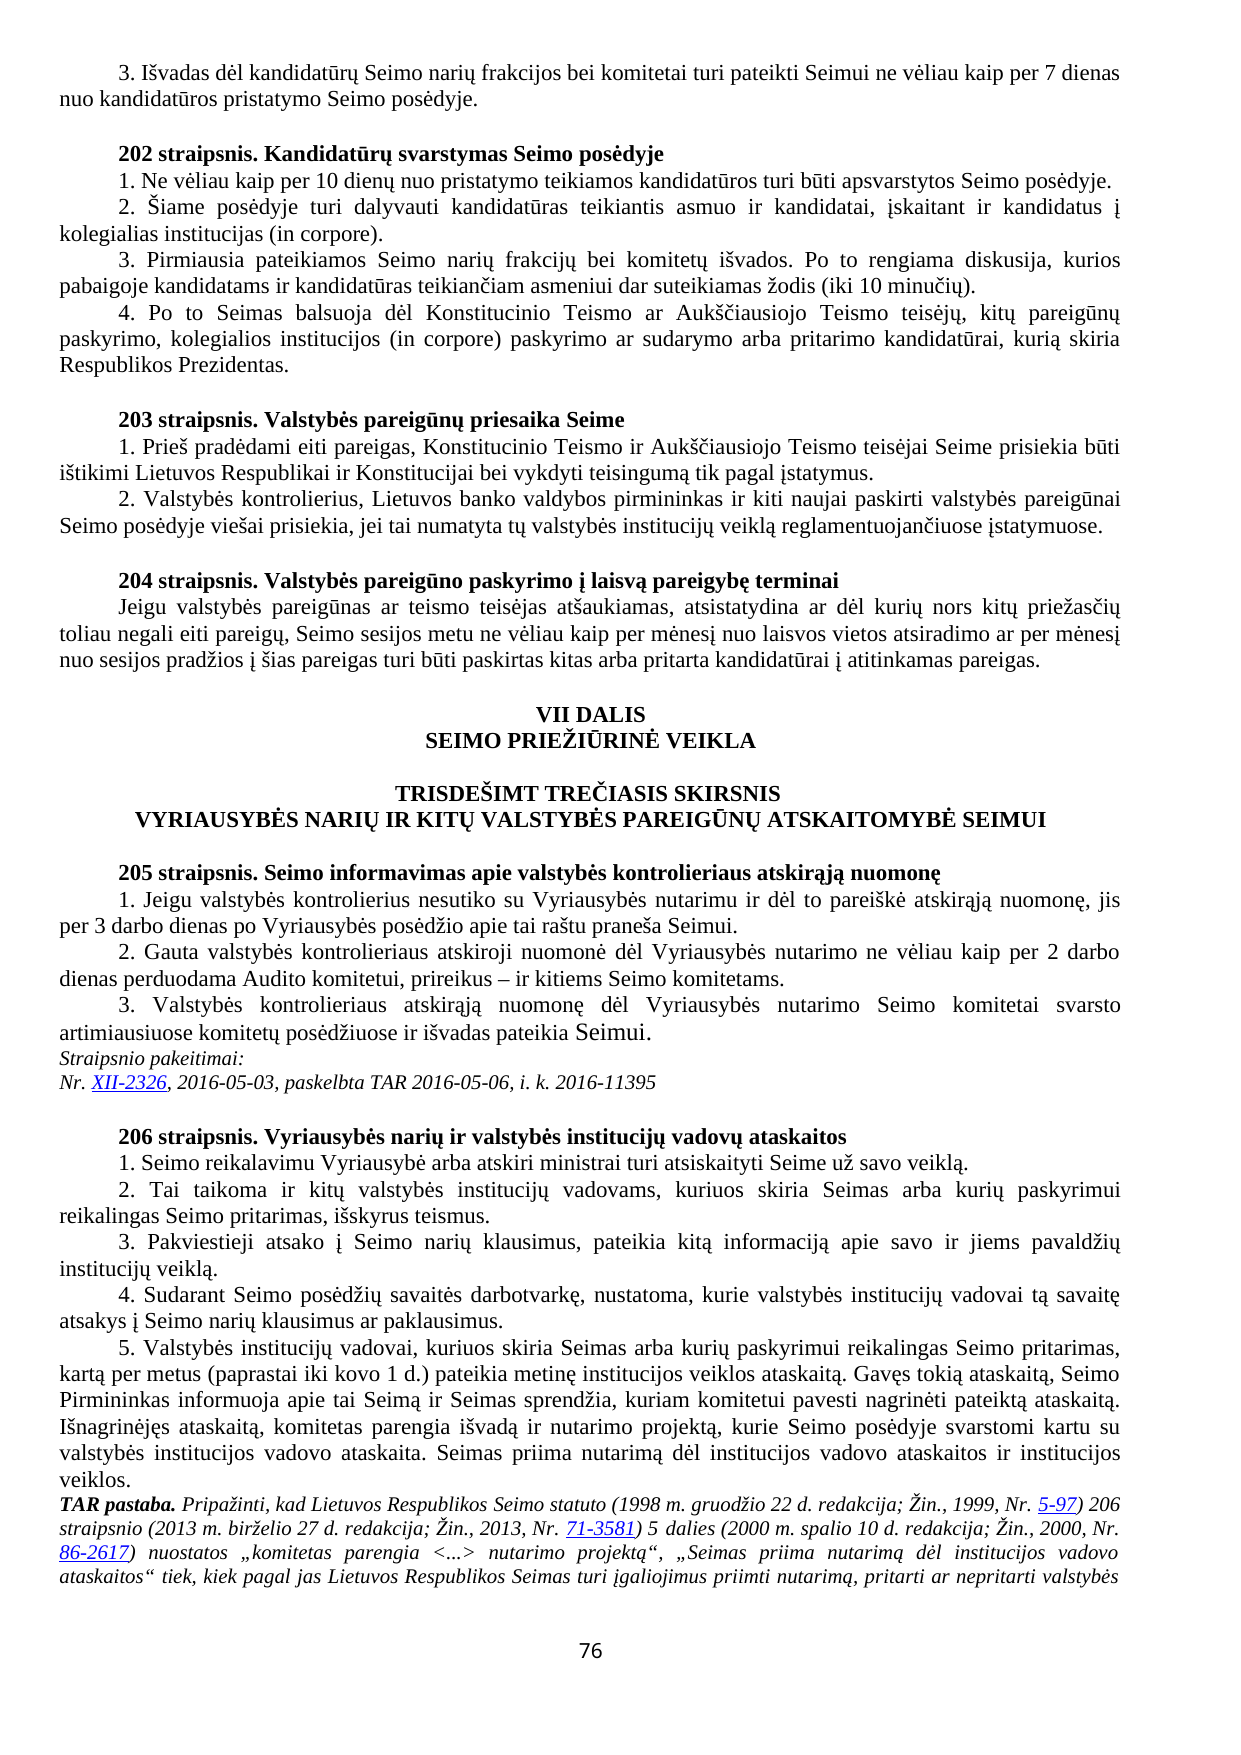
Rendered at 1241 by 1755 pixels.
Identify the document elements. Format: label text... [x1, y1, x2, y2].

text 5. Valstybės institucijų vadovai, kuriuos skiria Seimas arba kurių paskyrimui reikalingas Seimo pritarimas, kartą per metus (paprastai iki kovo 1 d.) pateikia metinę institucijos veiklos ataskaitą. Gavęs tokią ataskaitą, Seimo Pirmininkas informuoja apie tai Seimą ir Seimas sprendžia, kuriam komitetui pavesti nagrinėti pateiktą ataskaitą. Išnagrinėjęs ataskaitą, komitetas parengia išvadą ir nutarimo projektą, kurie Seimo posėdyje svarstomi kartu su valstybės institucijos vadovo ataskaita. Seimas priima nutarimą dėl institucijos vadovo ataskaitos ir institucijos veiklos. [59, 1334, 1122, 1492]
text SEIMO PRIEŽIŪRINĖ VEIKLA [59, 727, 1122, 754]
text 2. Šiame posėdyje turi dalyvauti kandidatūras teikiantis asmuo ir kandidatai, įskaitant ir kandidatus į kolegialias institucijas (in corpore). [59, 193, 1122, 246]
text 205 straipsnis. Seimo informavimas apie valstybės kontrolieriaus atskirąją nuomonę [118, 859, 1122, 886]
text 2. Valstybės kontrolierius, Lietuvos banko valdybos pirmininkas ir kiti naujai paskirti valstybės pareigūnai Seimo posėdyje viešai prisiekia, jei tai numatyta tų valstybės institucijų veiklą reglamentuojančiuose įstatymuose. [59, 486, 1122, 538]
text Nr. XII-2326, 2016-05-03, paskelbta TAR 2016-05-06, i. k. 2016-11395 [59, 1070, 1122, 1094]
text 4. Sudarant Seimo posėdžių savaitės darbotvarkę, nustatoma, kurie valstybės institucijų vadovai tą savaitę atsakys į Seimo narių klausimus ar paklausimus. [59, 1281, 1122, 1334]
text TRISDEŠIMT TREČIASIS SKIRSNIS [59, 780, 1122, 807]
text 204 straipsnis. Valstybės pareigūno paskyrimo į laisvą pareigybę terminai [59, 567, 1122, 593]
text VYRIAUSYBĖS NARIŲ IR KITŲ VALSTYBĖS PAREIGŪNŲ ATSKAITOMYBĖ SEIMUI [59, 807, 1122, 833]
text 3. Valstybės kontrolieriaus atskirąją nuomonę dėl Vyriausybės nutarimo Seimo komitetai svarsto artimiausiuose komitetų posėdžiuose ir išvadas pateikia Seimui. [59, 991, 1122, 1046]
text TAR pastaba. Pripažinti, kad Lietuvos Respublikos Seimo statuto (1998 m. gruodžio 22 d. redakcija; Žin., 1999, Nr. 5-97) 206 straipsnio (2013 m. birželio 27 d. redakcija; Žin., 2013, Nr. 71-3581) 5 dalies (2000 m. spalio 10 d. redakcija; Žin., 2000, Nr. 86-2617) nuostatos „komitetas parengia <...> nutarimo projektą“, „Seimas priima nutarimą dėl institucijos vadovo ataskaitos“ tiek, kiek pagal jas Lietuvos Respublikos Seimas turi įgaliojimus priimti nutarimą, pritarti ar nepritarti valstybės [59, 1492, 1122, 1588]
text 203 straipsnis. Valstybės pareigūnų priesaika Seime [59, 406, 1122, 433]
text 3. Pakviestieji atsako į Seimo narių klausimus, pateikia kitą informaciją apie savo ir jiems pavaldžių institucijų veiklą. [59, 1228, 1122, 1281]
text 3. Pirmiausia pateikiamos Seimo narių frakcijų bei komitetų išvados. Po to rengiama diskusija, kurios pabaigoje kandidatams ir kandidatūras teikiančiam asmeniui dar suteikiamas žodis (iki 10 minučių). [59, 246, 1122, 299]
text 3. Išvadas dėl kandidatūrų Seimo narių frakcijos bei komitetai turi pateikti Seimui ne vėliau kaip per 7 dienas nuo kandidatūros pristatymo Seimo posėdyje. [59, 59, 1122, 112]
text 202 straipsnis. Kandidatūrų svarstymas Seimo posėdyje [59, 141, 1122, 167]
text 1. Prieš pradėdami eiti pareigas, Konstitucinio Teismo ir Aukščiausiojo Teismo teisėjai Seime prisiekia būti ištikimi Lietuvos Respublikai ir Konstitucijai bei vykdyti teisingumą tik pagal įstatymus. [59, 433, 1122, 486]
text 2. Gauta valstybės kontrolieriaus atskiroji nuomonė dėl Vyriausybės nutarimo ne vėliau kaip per 2 darbo dienas perduodama Audito komitetui, prireikus – ir kitiems Seimo komitetams. [59, 938, 1122, 991]
text VII DALIS [59, 701, 1122, 727]
text 4. Po to Seimas balsuoja dėl Konstitucinio Teismo ar Aukščiausiojo Teismo teisėjų, kitų pareigūnų paskyrimo, kolegialios institucijos (in corpore) paskyrimo ar sudarymo arba pritarimo kandidatūrai, kurią skiria Respublikos Prezidentas. [59, 299, 1122, 378]
text Jeigu valstybės pareigūnas ar teismo teisėjas atšaukiamas, atsistatydina ar dėl kurių nors kitų priežasčių toliau negali eiti pareigų, Seimo sesijos metu ne vėliau kaip per mėnesį nuo laisvos vietos atsiradimo ar per mėnesį nuo sesijos pradžios į šias pareigas turi būti paskirtas kitas arba pritarta kandidatūrai į atitinkamas pareigas. [59, 593, 1122, 672]
text 2. Tai taikoma ir kitų valstybės institucijų vadovams, kuriuos skiria Seimas arba kurių paskyrimui reikalingas Seimo pritarimas, išskyrus teismus. [59, 1176, 1122, 1228]
text Straipsnio pakeitimai: [59, 1046, 1122, 1070]
text 1. Ne vėliau kaip per 10 dienų nuo pristatymo teikiamos kandidatūros turi būti apsvarstytos Seimo posėdyje. [59, 167, 1122, 193]
text 206 straipsnis. Vyriausybės narių ir valstybės institucijų vadovų ataskaitos [59, 1123, 1122, 1149]
text 1. Seimo reikalavimu Vyriausybė arba atskiri ministrai turi atsiskaityti Seime už savo veiklą. [59, 1149, 1122, 1176]
text 1. Jeigu valstybės kontrolierius nesutiko su Vyriausybės nutarimu ir dėl to pareiškė atskirąją nuomonę, jis per 3 darbo dienas po Vyriausybės posėdžio apie tai raštu praneša Seimui. [59, 886, 1122, 938]
